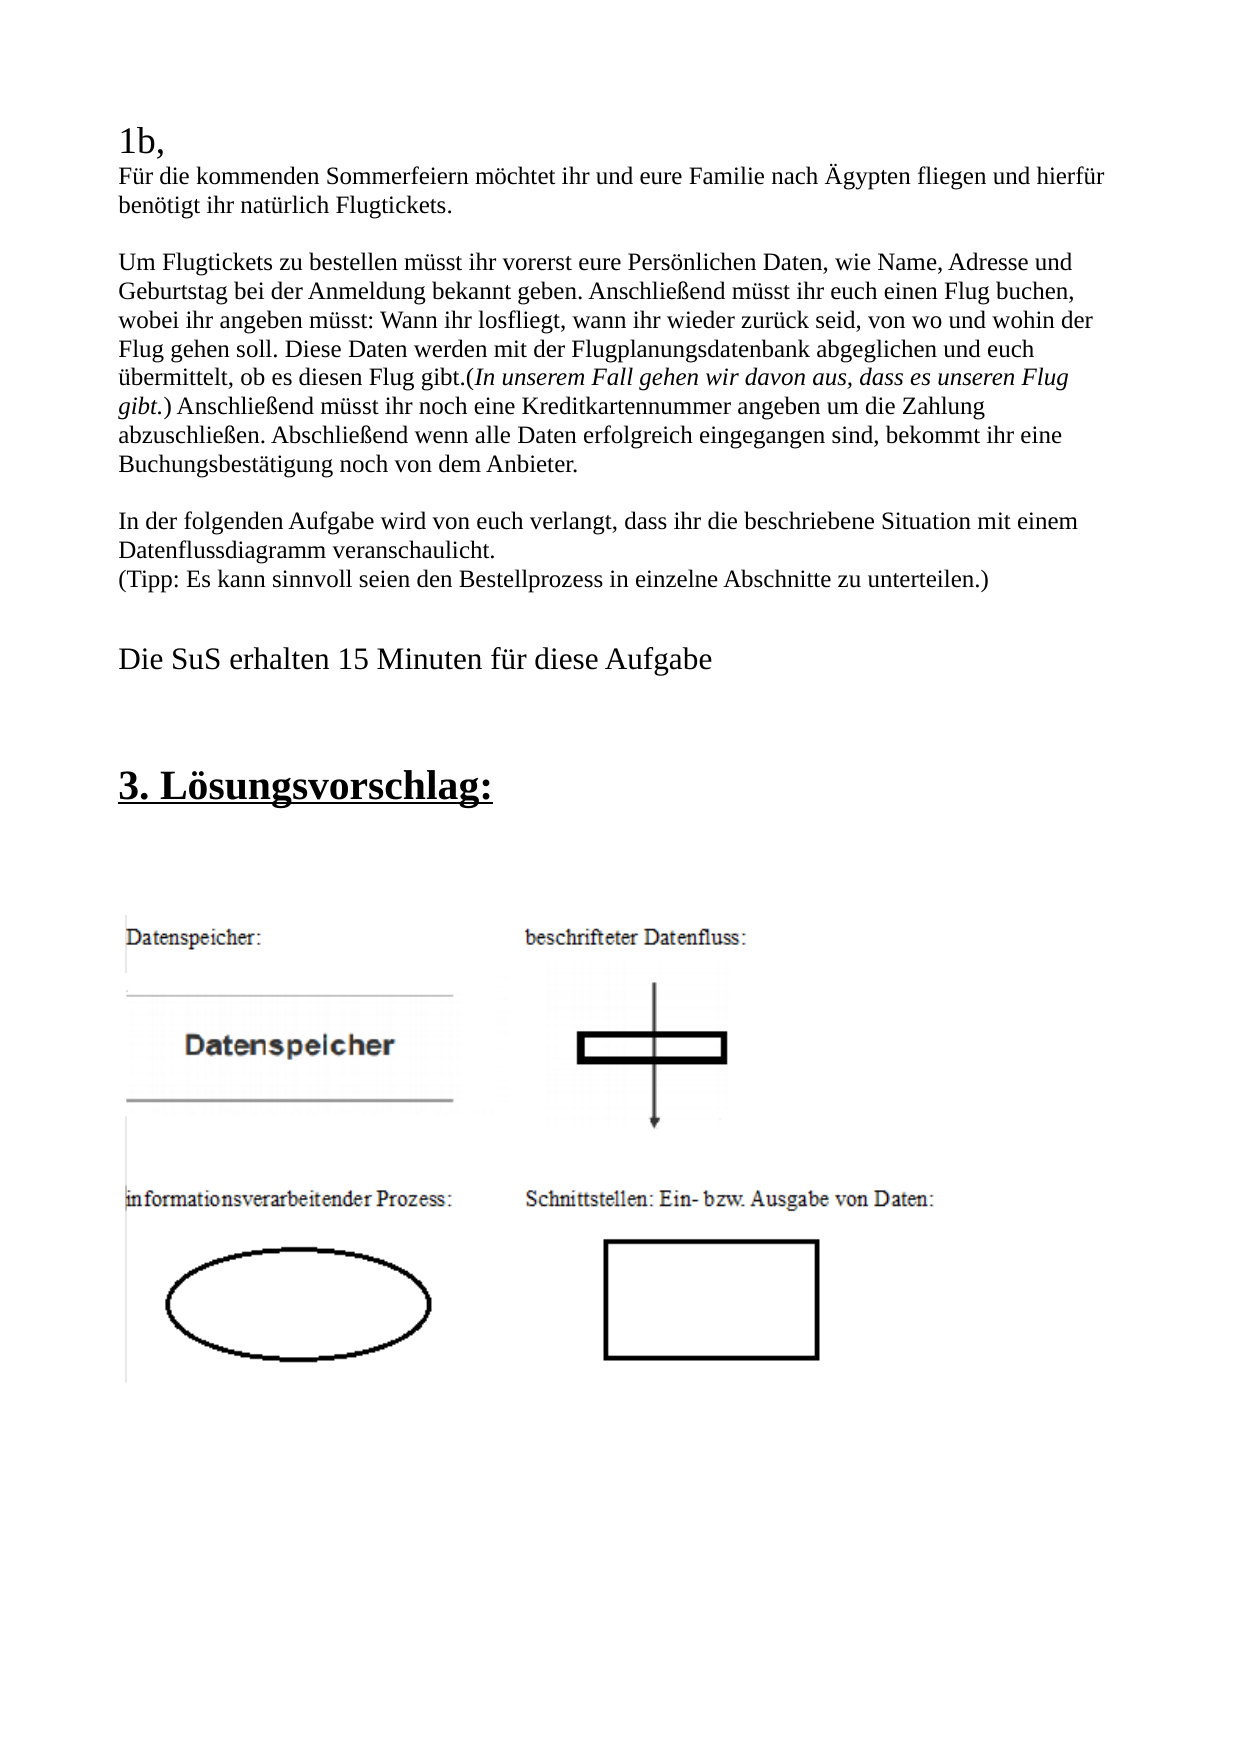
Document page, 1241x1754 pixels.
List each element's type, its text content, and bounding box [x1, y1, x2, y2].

text 3. Lösungsvorschlag: [118, 760, 1122, 808]
text Die SuS erhalten 15 Minuten für diese Aufgabe [118, 640, 1122, 676]
text In der folgenden Aufgabe wird von euch verlangt, dass ihr die beschriebene Situation mit einem Datenflussdiagramm veranschaulicht. [118, 506, 1122, 564]
text 1b, [118, 118, 1122, 161]
text Für die kommenden Sommerfeiern möchtet ihr und eure Familie nach Ägypten fliegen und hierfür benötigt ihr natürlich Flugtickets. [118, 161, 1122, 219]
text Um Flugtickets zu bestellen müsst ihr vorerst eure Persönlichen Daten, wie Name, Adresse und Geburtstag bei der Anmeldung bekannt geben. Anschließend müsst ihr euch einen Flug buchen, wobei ihr angeben müsst: Wann ihr losfliegt, wann ihr wieder zurück seid, von wo und wohin der Flug gehen soll. Diese Daten werden mit der Flugplanungsdatenbank abgeglichen und euch übermittelt, ob es diesen Flug gibt.(In unserem Fall gehen wir davon aus, dass es unseren Flug gibt.) Anschließend müsst ihr noch eine Kreditkartennummer angeben um die Zahlung abzuschließen. Abschließend wenn alle Daten erfolgreich eingegangen sind, bekommt ihr eine Buchungsbestätigung noch von dem Anbieter. [118, 247, 1122, 477]
text (Tipp: Es kann sinnvoll seien den Bestellprozess in einzelne Abschnitte zu unterteilen.) [118, 564, 1122, 592]
